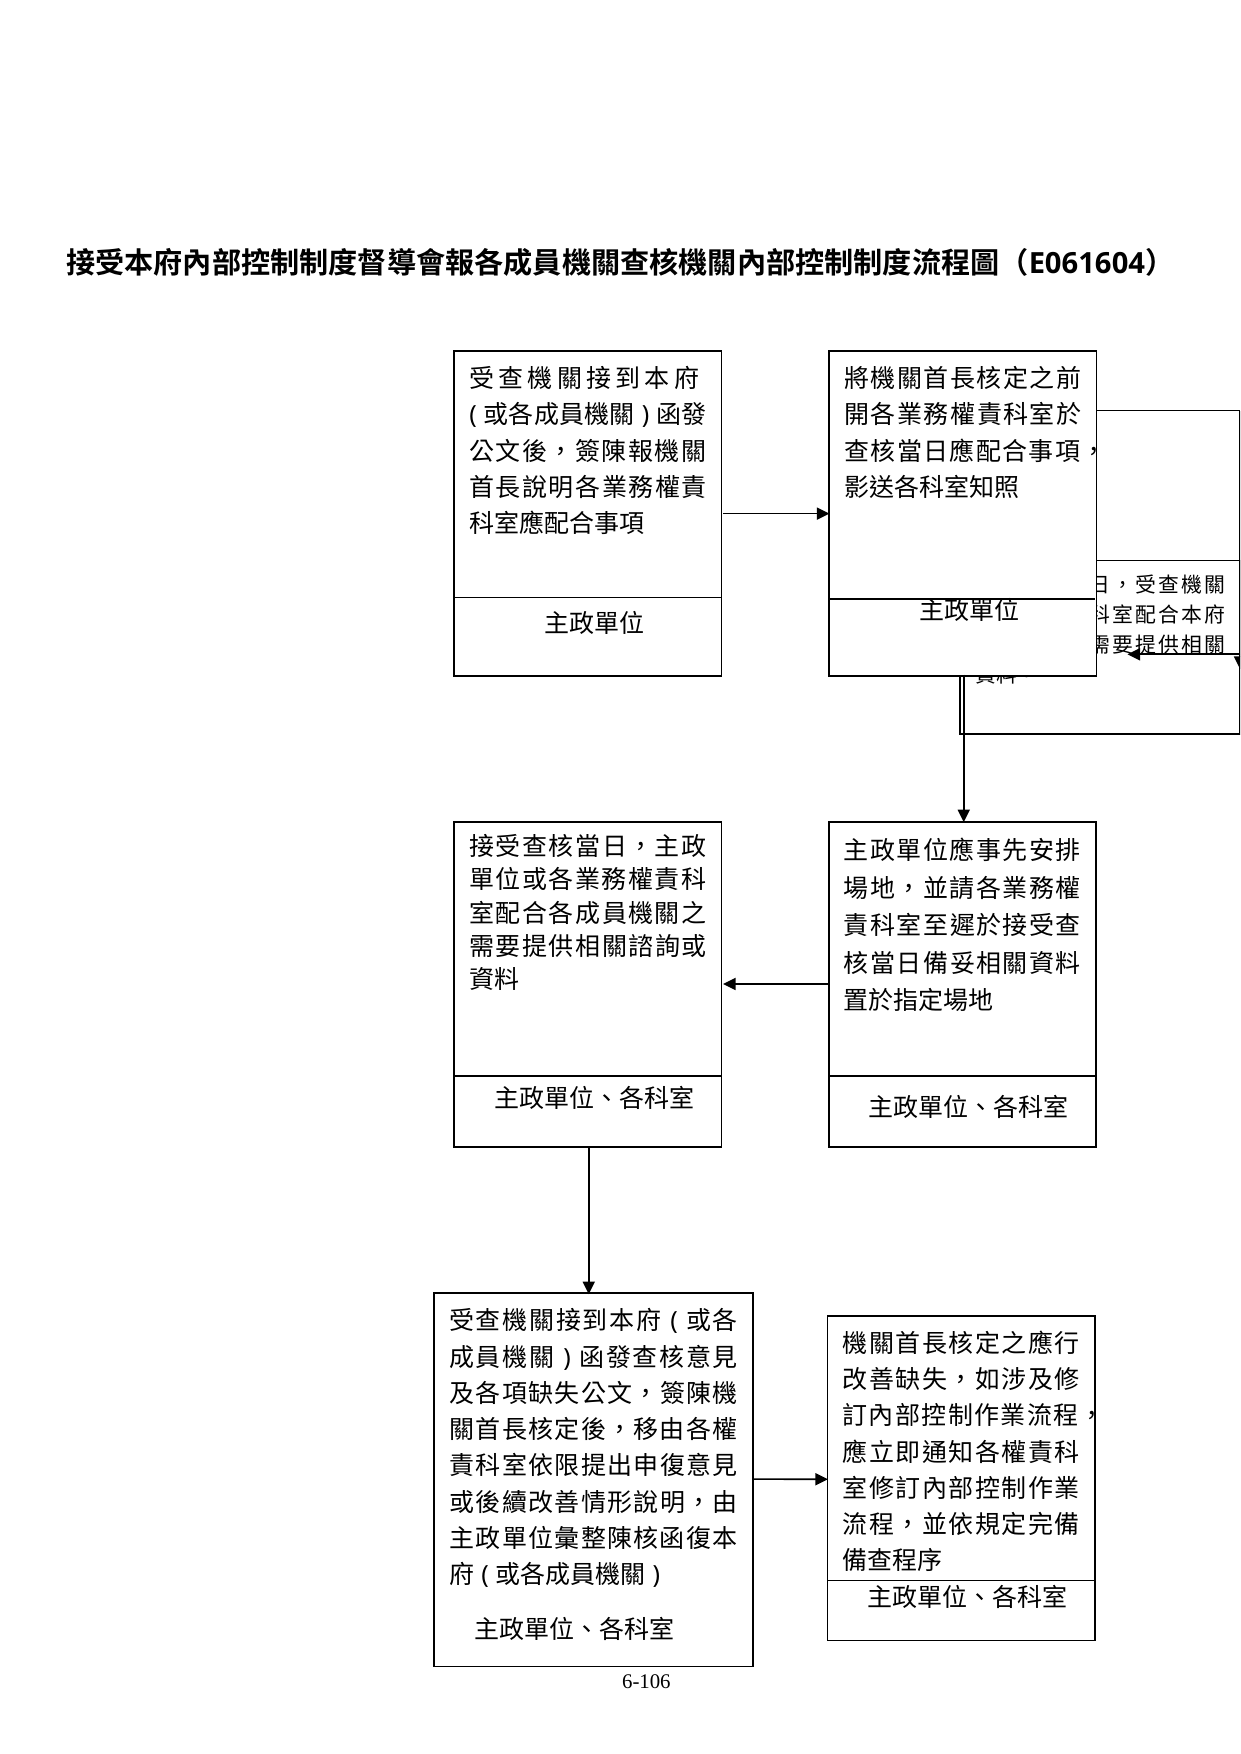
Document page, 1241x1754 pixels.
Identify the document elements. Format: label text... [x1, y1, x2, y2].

subtitle 接受本府內部控制制度督導會報各成員機關查核機關內部控制制度流程圖（E061604） [59, 223, 1181, 298]
